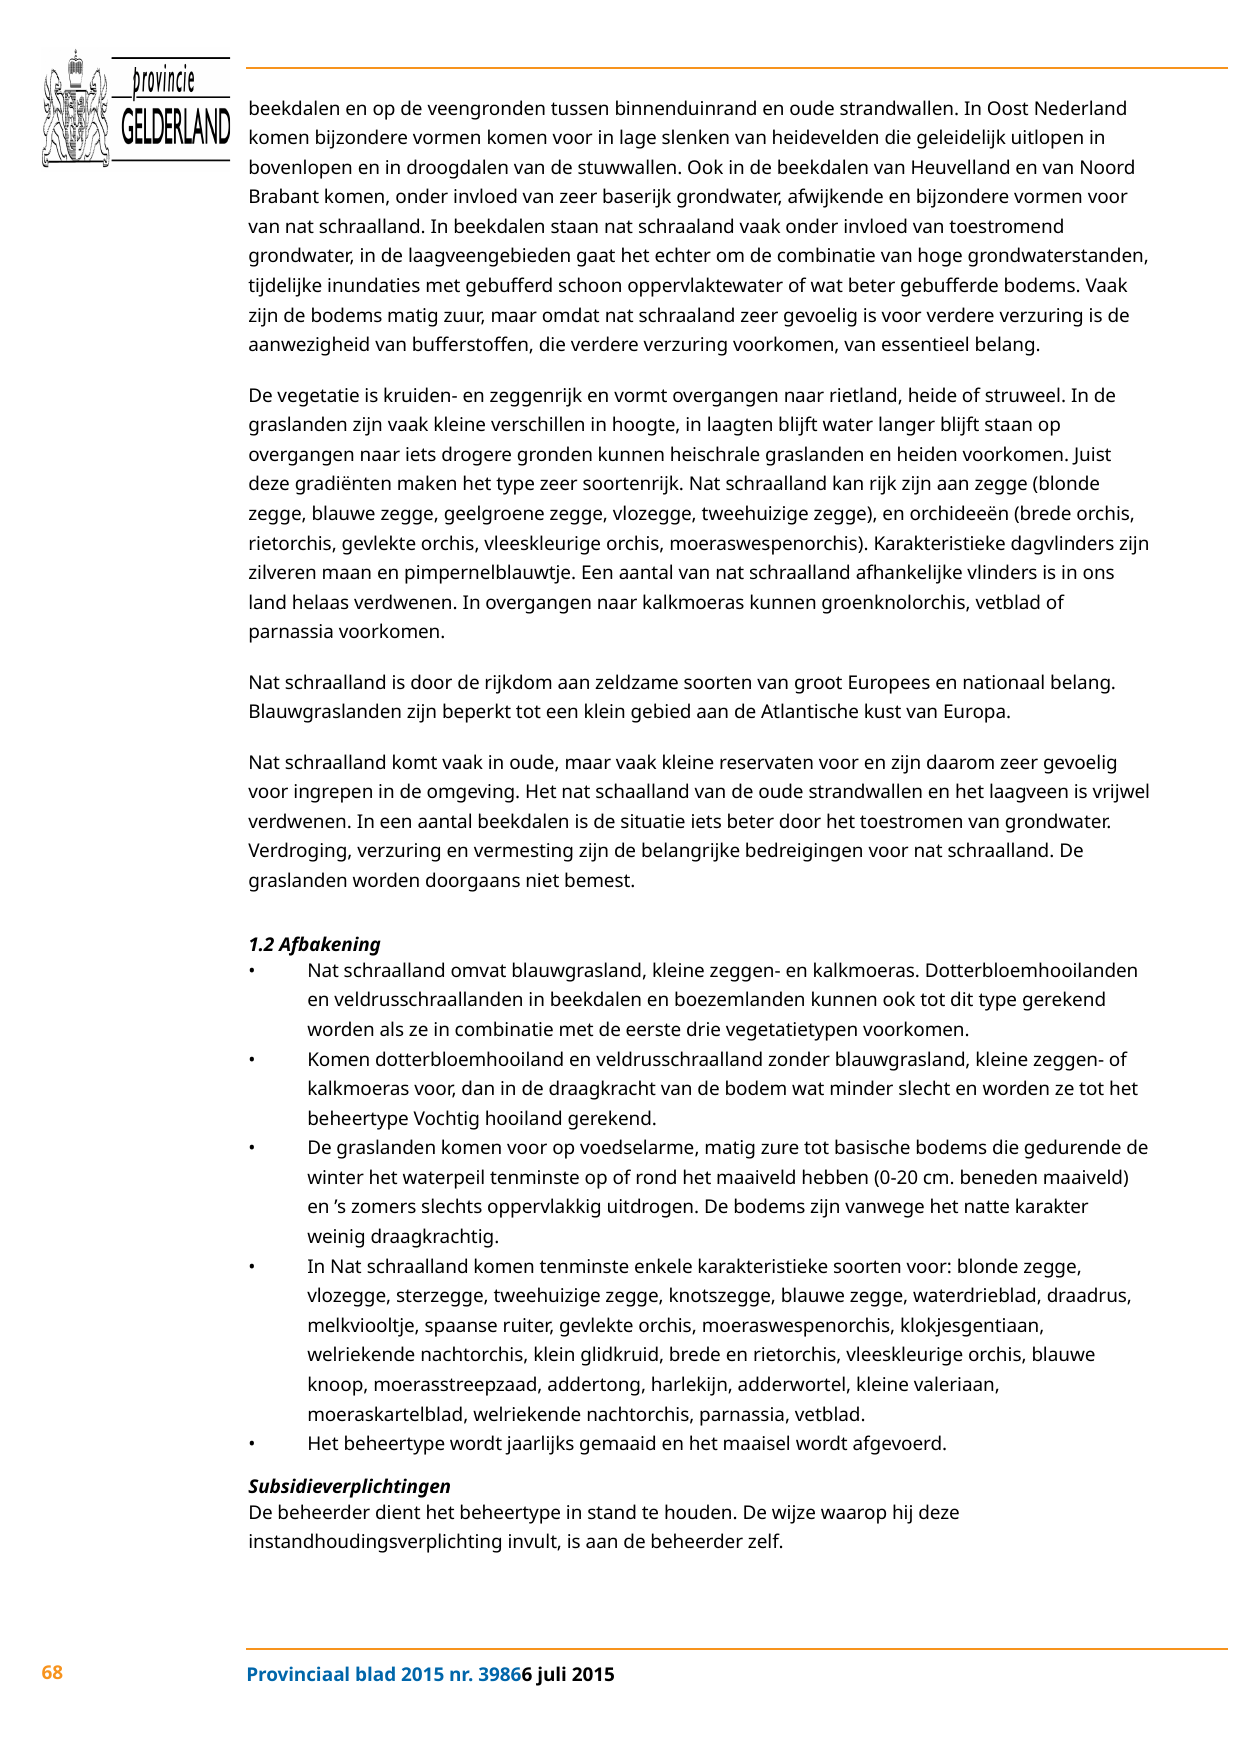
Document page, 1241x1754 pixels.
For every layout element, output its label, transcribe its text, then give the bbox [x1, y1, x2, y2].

list Komen dotterbloemhooiland en veldrusschraalland zonder blauwgrasland, kleine zeggen- of kalkmoeras voor, dan in de draagkracht van de bodem wat minder slecht en worden ze tot het beheertype Vochtig hooiland gerekend. [248, 1046, 1152, 1131]
list In Nat schraalland komen tenminste enkele karakteristieke soorten voor: blonde zegge, vlozegge, sterzegge, tweehuizige zegge, knotszegge, blauwe zegge, waterdrieblad, draadrus, melkviooltje, spaanse ruiter, gevlekte orchis, moeraswespenorchis, klokjesgentiaan, welriekende nachtorchis, klein glidkruid, brede en rietorchis, vleeskleurige orchis, blauwe knoop, moerasstreepzaad, addertong, harlekijn, adderwortel, kleine valeriaan, moeraskartelblad, welriekende nachtorchis, parnassia, vetblad. [248, 1253, 1152, 1426]
text De beheerder dient het beheertype in stand te houden. De wijze waarop hij deze instandhoudingsverplichting invult, is aan de beheerder zelf. [248, 1499, 1152, 1554]
text Nat schraalland komt vaak in oude, maar vaak kleine reservaten voor en zijn daarom zeer gevoelig voor ingrepen in de omgeving. Het nat schaalland van de oude strandwallen en het laagveen is vrijwel verdwenen. In een aantal beekdalen is de situatie iets beter door het toestromen van grondwater. Verdroging, verzuring en vermesting zijn de belangrijke bedreigingen voor nat schraalland. De graslanden worden doorgaans niet bemest. [248, 749, 1152, 893]
list De graslanden komen voor op voedselarme, matig zure tot basische bodems die gedurende de winter het waterpeil tenminste op of rond het maaiveld hebben (0-20 cm. beneden maaiveld) en ’s zomers slechts oppervlakkig uitdrogen. De bodems zijn vanwege het natte karakter weinig draagkrachtig. [248, 1134, 1152, 1249]
text De vegetatie is kruiden- en zeggenrijk en vormt overgangen naar rietland, heide of struweel. In de graslanden zijn vaak kleine verschillen in hoogte, in laagten blijft water langer blijft staan op overgangen naar iets drogere gronden kunnen heischrale graslanden en heiden voorkomen. Juist deze gradiënten maken het type zeer soortenrijk. Nat schraalland kan rijk zijn aan zegge (blonde zegge, blauwe zegge, geelgroene zegge, vlozegge, tweehuizige zegge), en orchideeën (brede orchis, rietorchis, gevlekte orchis, vleeskleurige orchis, moeraswespenorchis). Karakteristieke dagvlinders zijn zilveren maan en pimpernelblauwtje. Een aantal van nat schraalland afhankelijke vlinders is in ons land helaas verdwenen. In overgangen naar kalkmoeras kunnen groenknolorchis, vetblad of parnassia voorkomen. [248, 382, 1152, 644]
text beekdalen en op de veengronden tussen binnenduinrand en oude strandwallen. In Oost Nederland komen bijzondere vormen komen voor in lage slenken van heidevelden die geleidelijk uitlopen in bovenlopen en in droogdalen van de stuwwallen. Ook in de beekdalen van Heuvelland en van Noord Brabant komen, onder invloed van zeer baserijk grondwater, afwijkende en bijzondere vormen voor van nat schraalland. In beekdalen staan nat schraaland vaak onder invloed van toestromend grondwater, in de laagveengebieden gaat het echter om de combinatie van hoge grondwaterstanden, tijdelijke inundaties met gebufferd schoon oppervlaktewater of wat beter gebufferde bodems. Vaak zijn de bodems matig zuur, maar omdat nat schraaland zeer gevoelig is voor verdere verzuring is de aanwezigheid van bufferstoffen, die verdere verzuring voorkomen, van essentieel belang. [248, 95, 1152, 357]
list Het beheertype wordt jaarlijks gemaaid en het maaisel wordt afgevoerd. [248, 1430, 1152, 1456]
list Nat schraalland omvat blauwgrasland, kleine zeggen- en kalkmoeras. Dotterbloemhooilanden en veldrusschraallanden in beekdalen en boezemlanden kunnen ook tot dit type gerekend worden als ze in combinatie met de eerste drie vegetatietypen voorkomen. [248, 957, 1152, 1042]
text Subsidieverplichtingen [248, 1473, 1152, 1499]
text Nat schraalland is door de rijkdom aan zeldzame soorten van groot Europees en nationaal belang. Blauwgraslanden zijn beperkt tot een klein gebied aan de Atlantische kust van Europa. [248, 669, 1152, 724]
text 1.2 Afbakening [248, 931, 1152, 957]
picture [41, 47, 231, 172]
